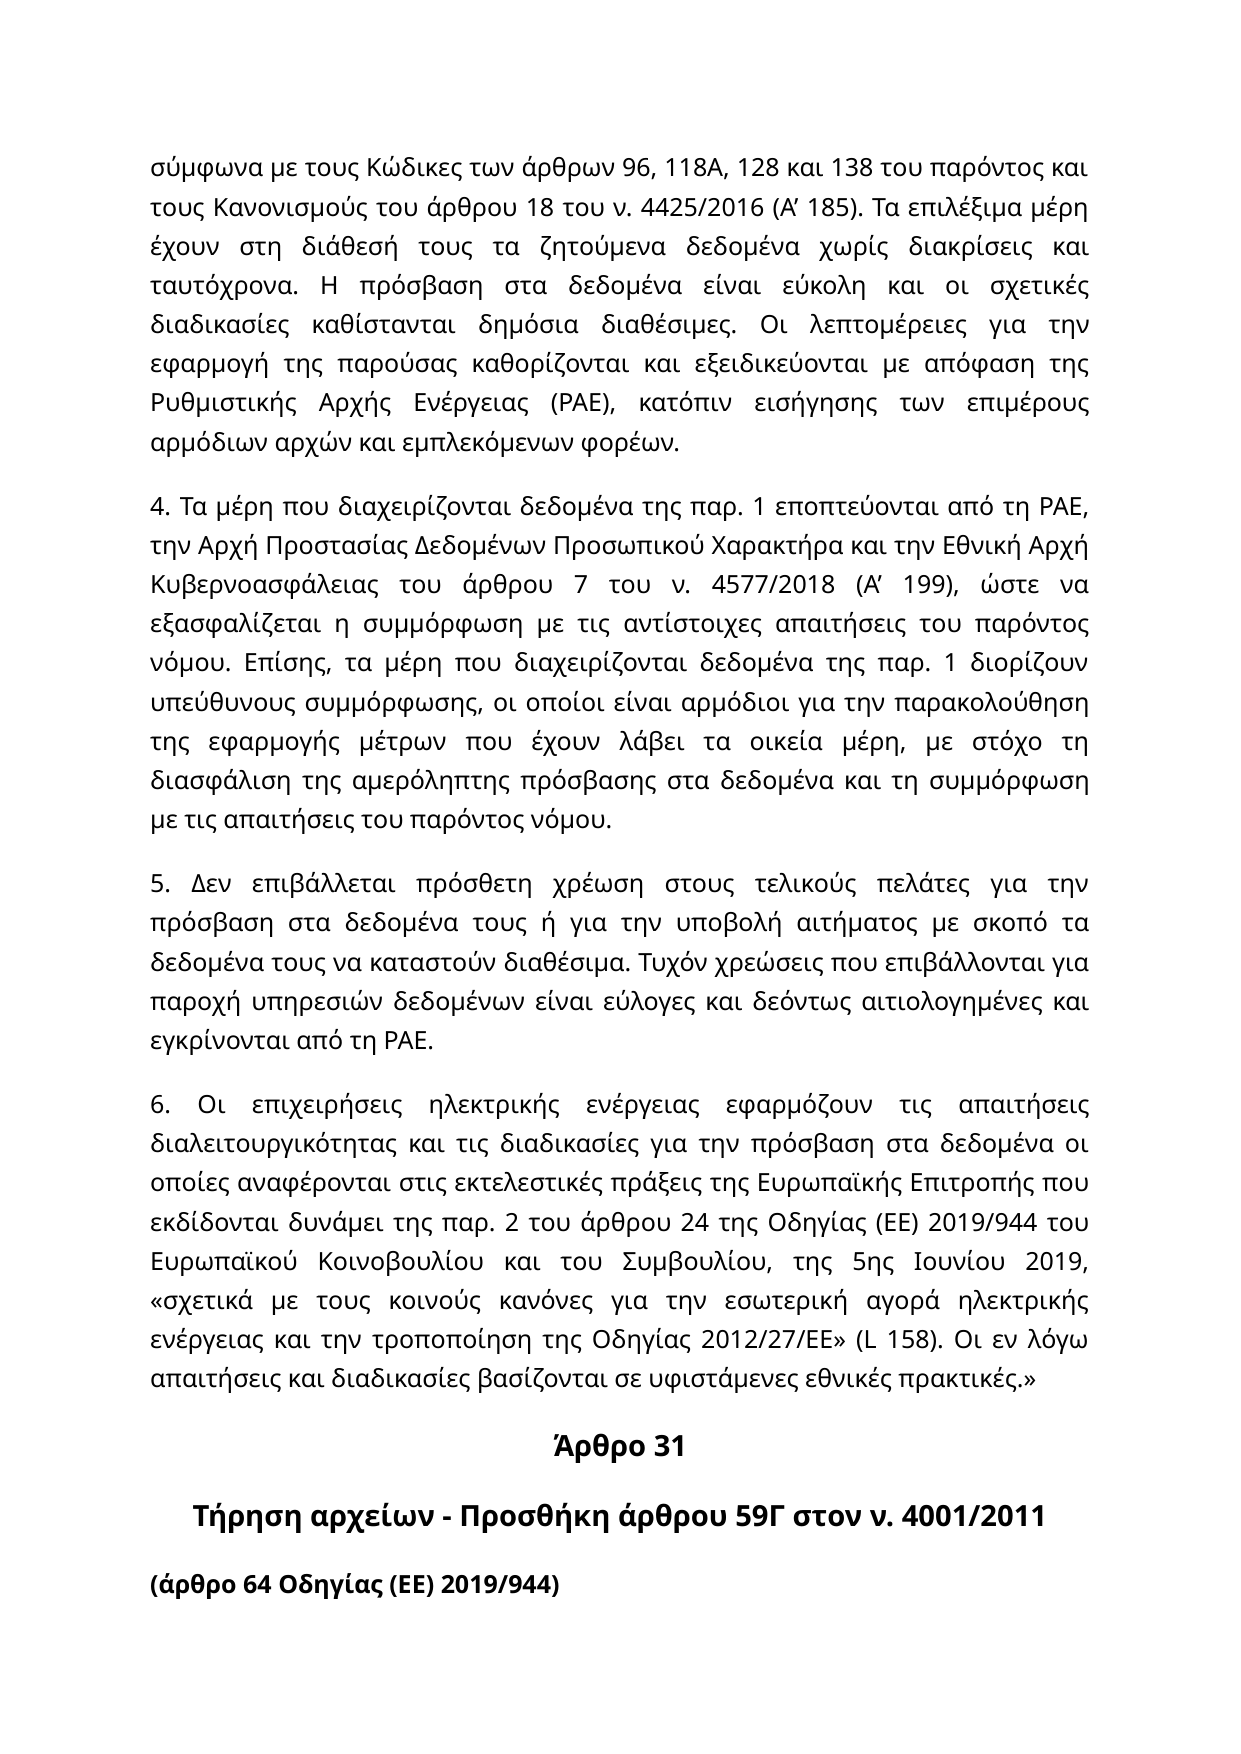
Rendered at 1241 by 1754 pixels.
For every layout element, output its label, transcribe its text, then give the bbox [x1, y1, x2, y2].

text 4. Τα μέρη που διαχειρίζονται δεδομένα της παρ. 1 εποπτεύονται από τη ΡΑΕ, την Αρχή Προστασίας Δεδομένων Προσωπικού Χαρακτήρα και την Εθνική Αρχή Κυβερνοασφάλειας του άρθρου 7 του ν. 4577/2018 (Α’ 199), ώστε να εξασφαλίζεται η συμμόρφωση με τις αντίστοιχες απαιτήσεις του παρόντος νόμου. Επίσης, τα μέρη που διαχειρίζονται δεδομένα της παρ. 1 διορίζουν υπεύθυνους συμμόρφωσης, οι οποίοι είναι αρμόδιοι για την παρακολούθηση της εφαρμογής μέτρων που έχουν λάβει τα οικεία μέρη, με στόχο τη διασφάλιση της αμερόληπτης πρόσβασης στα δεδομένα και τη συμμόρφωση με τις απαιτήσεις του παρόντος νόμου. [150, 488, 1090, 836]
text (άρθρο 64 Οδηγίας (ΕΕ) 2019/944) [150, 1566, 1090, 1600]
text σύμφωνα με τους Κώδικες των άρθρων 96, 118Α, 128 και 138 του παρόντος και τους Κανονισμούς του άρθρου 18 του ν. 4425/2016 (Α’ 185). Τα επιλέξιμα μέρη έχουν στη διάθεσή τους τα ζητούμενα δεδομένα χωρίς διακρίσεις και ταυτόχρονα. Η πρόσβαση στα δεδομένα είναι εύκολη και οι σχετικές διαδικασίες καθίστανται δημόσια διαθέσιμες. Οι λεπτομέρειες για την εφαρμογή της παρούσας καθορίζονται και εξειδικεύονται με απόφαση της Ρυθμιστικής Αρχής Ενέργειας (ΡΑΕ), κατόπιν εισήγησης των επιμέρους αρμόδιων αρχών και εμπλεκόμενων φορέων. [150, 150, 1090, 458]
subtitle Τήρηση αρχείων - Προσθήκη άρθρου 59Γ στον ν. 4001/2011 [150, 1496, 1090, 1535]
text 5. Δεν επιβάλλεται πρόσθετη χρέωση στους τελικούς πελάτες για την πρόσβαση στα δεδομένα τους ή για την υποβολή αιτήματος με σκοπό τα δεδομένα τους να καταστούν διαθέσιμα. Τυχόν χρεώσεις που επιβάλλονται για παροχή υπηρεσιών δεδομένων είναι εύλογες και δεόντως αιτιολογημένες και εγκρίνονται από τη ΡΑΕ. [150, 866, 1090, 1057]
text 6. Οι επιχειρήσεις ηλεκτρικής ενέργειας εφαρμόζουν τις απαιτήσεις διαλειτουργικότητας και τις διαδικασίες για την πρόσβαση στα δεδομένα οι οποίες αναφέρονται στις εκτελεστικές πράξεις της Ευρωπαϊκής Επιτροπής που εκδίδονται δυνάμει της παρ. 2 του άρθρου 24 της Οδηγίας (ΕΕ) 2019/944 του Ευρωπαϊκού Κοινοβουλίου και του Συμβουλίου, της 5ης Ιουνίου 2019, «σχετικά με τους κοινούς κανόνες για την εσωτερική αγορά ηλεκτρικής ενέργειας και την τροποποίηση της Οδηγίας 2012/27/ΕΕ» (L 158). Οι εν λόγω απαιτήσεις και διαδικασίες βασίζονται σε υφιστάμενες εθνικές πρακτικές.» [150, 1087, 1090, 1395]
subtitle Άρθρο 31 [150, 1425, 1090, 1465]
